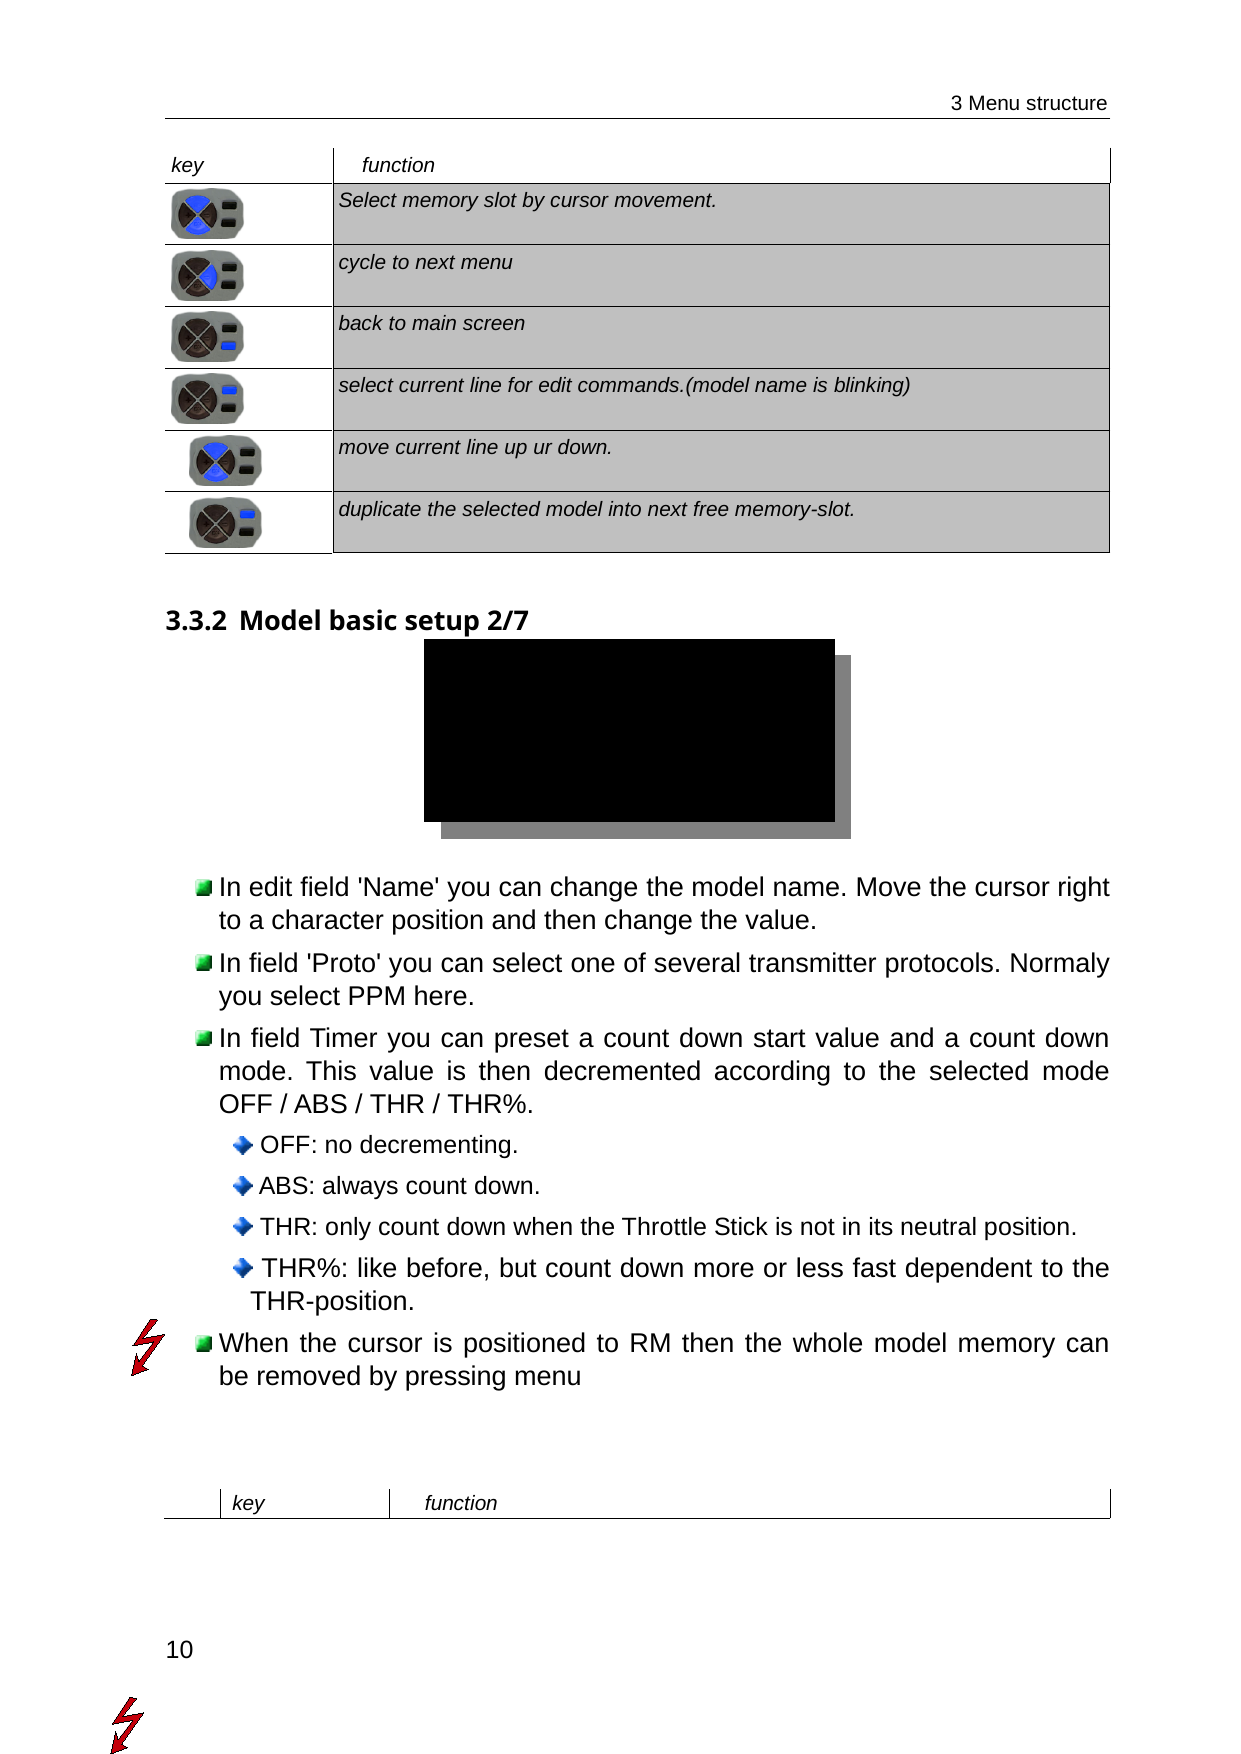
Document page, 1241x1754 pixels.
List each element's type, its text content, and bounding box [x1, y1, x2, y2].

table_cell [165, 184, 332, 244]
table_cell back to main screen [334, 307, 1109, 368]
picture [195, 879, 212, 896]
subtitle Model basic setup 2/7 [165, 602, 1110, 639]
picture [189, 435, 263, 486]
list In field Timer you can preset a count down start value and a count down mode. This value is then decremented according to the selected mode OFF / ABS / THR / THR%. [165, 1023, 1110, 1119]
picture [171, 311, 245, 362]
table_header key [165, 148, 332, 183]
picture [171, 250, 245, 301]
list In edit field 'Name' you can change the model name. Move the cursor right to a character position and then change the value. [165, 872, 1110, 935]
picture [233, 1136, 253, 1155]
table_header function [390, 1489, 1110, 1518]
table_header function [334, 148, 1110, 183]
picture [195, 1030, 212, 1046]
picture [233, 1176, 253, 1196]
list ABS: always count down. [203, 1172, 1110, 1200]
list OFF: no decrementing. [203, 1131, 1110, 1159]
table_cell cycle to next menu [334, 245, 1109, 306]
table_cell [165, 245, 332, 306]
table_cell Select memory slot by cursor movement. [334, 184, 1109, 244]
table_cell [165, 431, 332, 491]
picture [233, 1217, 253, 1236]
table_cell select current line for edit commands.(model name is blinking) [334, 369, 1109, 430]
table_cell [165, 492, 332, 553]
picture [189, 497, 263, 548]
picture [171, 373, 245, 424]
table_header key [221, 1489, 389, 1518]
list THR: only count down when the Throttle Stick is not in its neutral position. [203, 1212, 1110, 1241]
table_cell duplicate the selected model into next free memory-slot. [334, 492, 1109, 552]
table_header [164, 1489, 220, 1518]
picture [195, 954, 212, 971]
list In field 'Proto' you can select one of several transmitter protocols. Normaly you select PPM here. [165, 948, 1110, 1011]
picture [195, 1335, 212, 1352]
table_cell [165, 307, 332, 368]
picture [233, 1258, 253, 1278]
table_cell [165, 369, 332, 430]
list When the cursor is positioned to RM then the whole model memory can be removed by pressing menu [165, 1328, 1110, 1391]
table_cell move current line up ur down. [334, 431, 1109, 491]
picture [171, 188, 245, 239]
list THR%: like before, but count down more or less fast dependent to the THR-position. [203, 1253, 1110, 1316]
